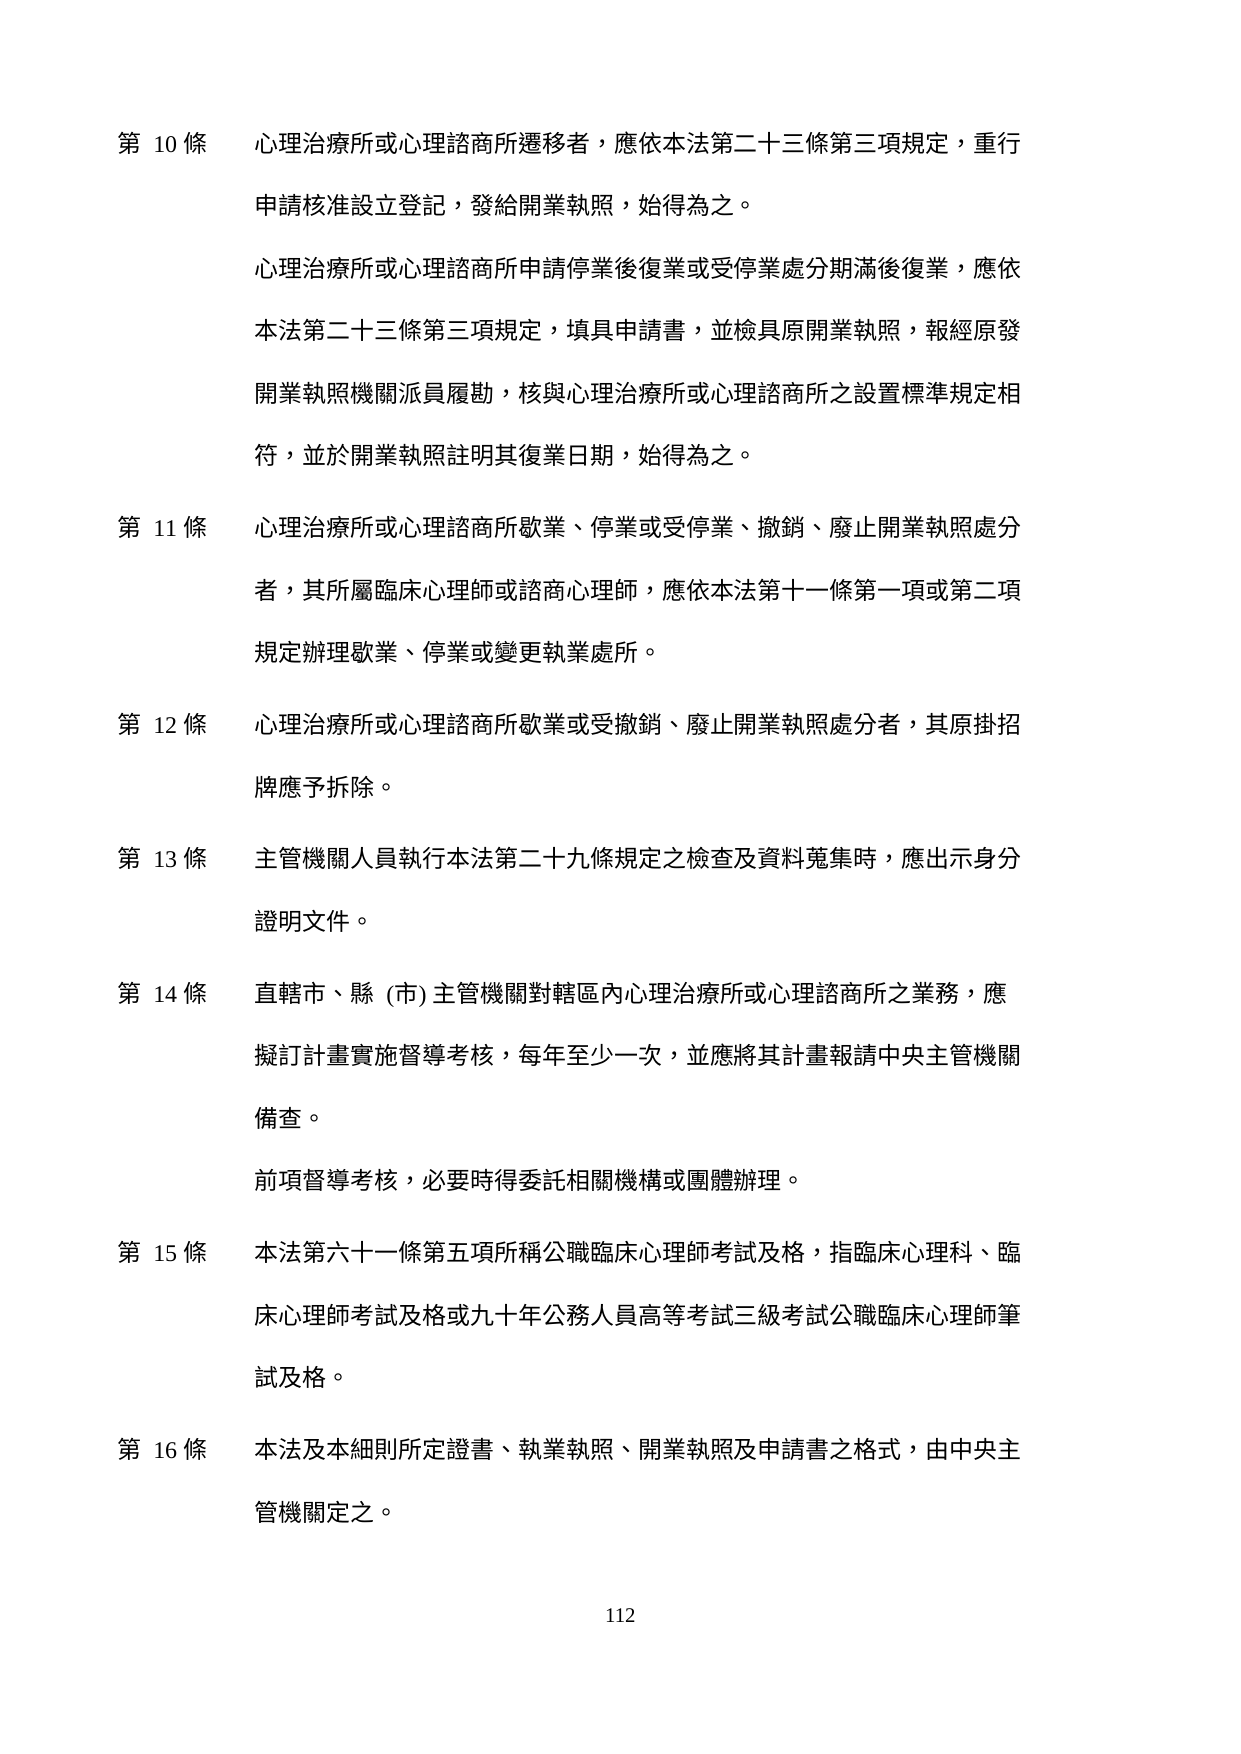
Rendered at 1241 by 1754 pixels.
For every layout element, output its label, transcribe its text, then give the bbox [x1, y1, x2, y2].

table_cell 直轄市、縣 (市) 主管機關對轄區內心理治療所或心理諮商所之業務，應 擬訂計畫實施督導考核，每年至少一次，並應將其計畫報請中央主管機關 備查。 前項督導考核，必要時得委託相關機構或團體辦理。 [250, 946, 1097, 1205]
table_cell 心理治療所或心理諮商所遷移者，應依本法第二十三條第三項規定，重行 申請核准設立登記，發給開業執照，始得為之。 心理治療所或心理諮商所申請停業後復業或受停業處分期滿後復業，應依 本法第二十三條第三項規定，填具申請書，並檢具原開業執照，報經原發 開業執照機關派員履勘，核與心理治療所或心理諮商所之設置標準規定相 符，並於開業執照註明其復業日期，始得為之。 [250, 96, 1097, 480]
table_cell 心理治療所或心理諮商所歇業、停業或受停業、撤銷、廢止開業執照處分 者，其所屬臨床心理師或諮商心理師，應依本法第十一條第一項或第二項 規定辦理歇業、停業或變更執業處所。 [250, 480, 1097, 677]
table_cell [230, 946, 250, 1205]
table_cell [230, 1205, 250, 1402]
table_cell 第 14 條 [113, 946, 230, 1205]
table_cell [230, 1402, 250, 1536]
table_cell [230, 480, 250, 677]
table_cell 第 10 條 [113, 96, 230, 480]
table_cell 第 16 條 [113, 1402, 230, 1536]
table_cell [230, 96, 250, 480]
table_cell 主管機關人員執行本法第二十九條規定之檢查及資料蒐集時，應出示身分 證明文件。 [250, 811, 1097, 946]
table_cell 第 11 條 [113, 480, 230, 677]
table_cell [230, 677, 250, 811]
table_cell [230, 811, 250, 946]
table_cell 本法及本細則所定證書、執業執照、開業執照及申請書之格式，由中央主 管機關定之。 [250, 1402, 1097, 1536]
table_cell 心理治療所或心理諮商所歇業或受撤銷、廢止開業執照處分者，其原掛招 牌應予拆除。 [250, 677, 1097, 811]
table_cell 本法第六十一條第五項所稱公職臨床心理師考試及格，指臨床心理科、臨 床心理師考試及格或九十年公務人員高等考試三級考試公職臨床心理師筆 試及格。 [250, 1205, 1097, 1402]
table_cell 第 13 條 [113, 811, 230, 946]
table_cell 第 15 條 [113, 1205, 230, 1402]
table_cell 第 12 條 [113, 677, 230, 811]
